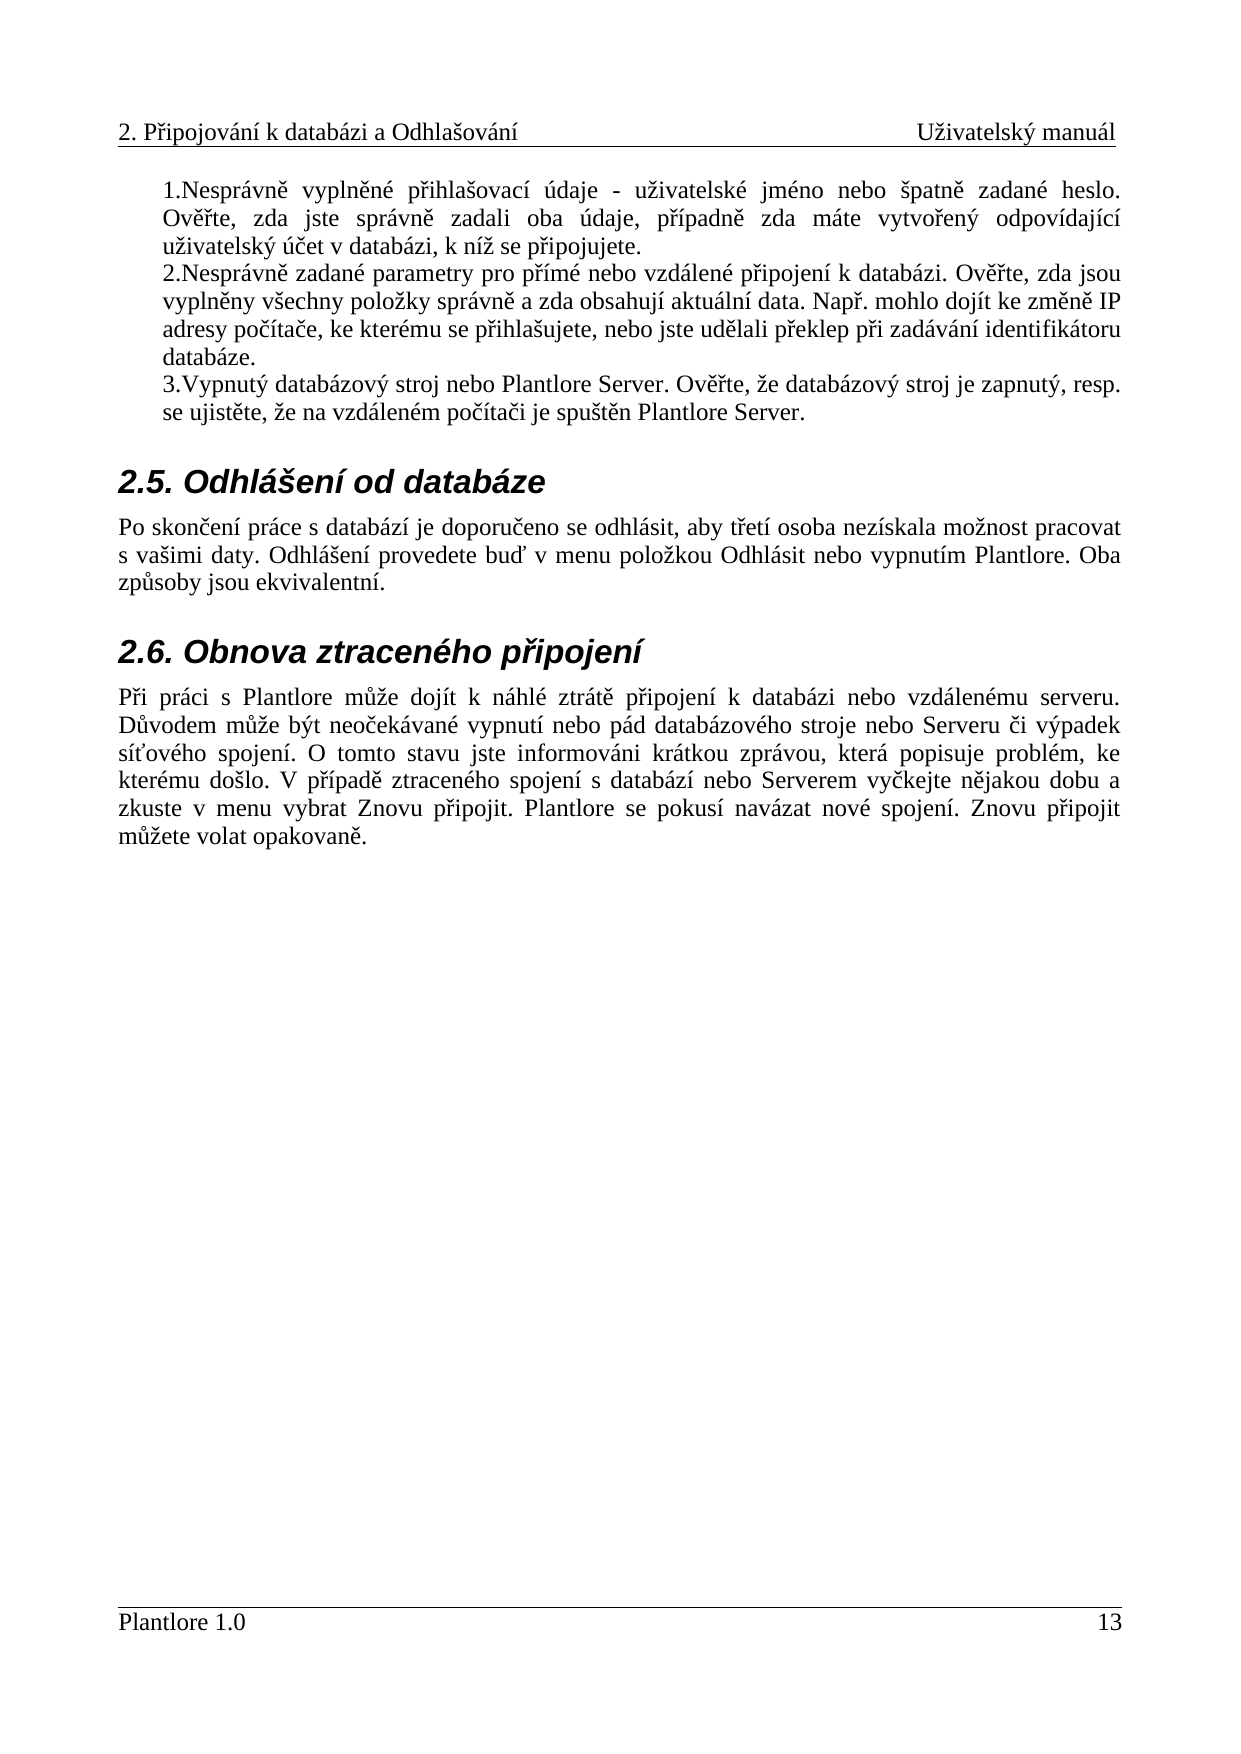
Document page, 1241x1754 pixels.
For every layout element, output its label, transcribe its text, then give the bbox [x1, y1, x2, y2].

list Nesprávně vyplněné přihlašovací údaje - uživatelské jméno nebo špatně zadané heslo. Ověřte, zda jste správně zadali oba údaje, případně zda máte vytvořený odpovídající uživatelský účet v databázi, k níž se připojujete. [162, 176, 1122, 259]
subtitle 2.6. Obnova ztraceného připojení [118, 634, 1122, 671]
list Vypnutý databázový stroj nebo Plantlore Server. Ověřte, že databázový stroj je zapnutý, resp. se ujistěte, že na vzdáleném počítači je spuštěn Plantlore Server. [162, 370, 1122, 426]
text Po skončení práce s databází je doporučeno se odhlásit, aby třetí osoba nezískala možnost pracovat s vašimi daty. Odhlášení provedete buď v menu položkou Odhlásit nebo vypnutím Plantlore. Oba způsoby jsou ekvivalentní. [118, 513, 1122, 596]
subtitle 2.5. Odhlášení od databáze [118, 463, 1122, 501]
text Při práci s Plantlore může dojít k náhlé ztrátě připojení k databázi nebo vzdálenému serveru. Důvodem může být neočekávané vypnutí nebo pád databázového stroje nebo Serveru či výpadek síťového spojení. O tomto stavu jste informováni krátkou zprávou, která popisuje problém, ke kterému došlo. V případě ztraceného spojení s databází nebo Serverem vyčkejte nějakou dobu a zkuste v menu vybrat Znovu připojit. Plantlore se pokusí navázat nové spojení. Znovu připojit můžete volat opakovaně. [118, 683, 1122, 850]
list Nesprávně zadané parametry pro přímé nebo vzdálené připojení k databázi. Ověřte, zda jsou vyplněny všechny položky správně a zda obsahují aktuální data. Např. mohlo dojít ke změně IP adresy počítače, ke kterému se přihlašujete, nebo jste udělali překlep při zadávání identifikátoru databáze. [162, 259, 1122, 370]
